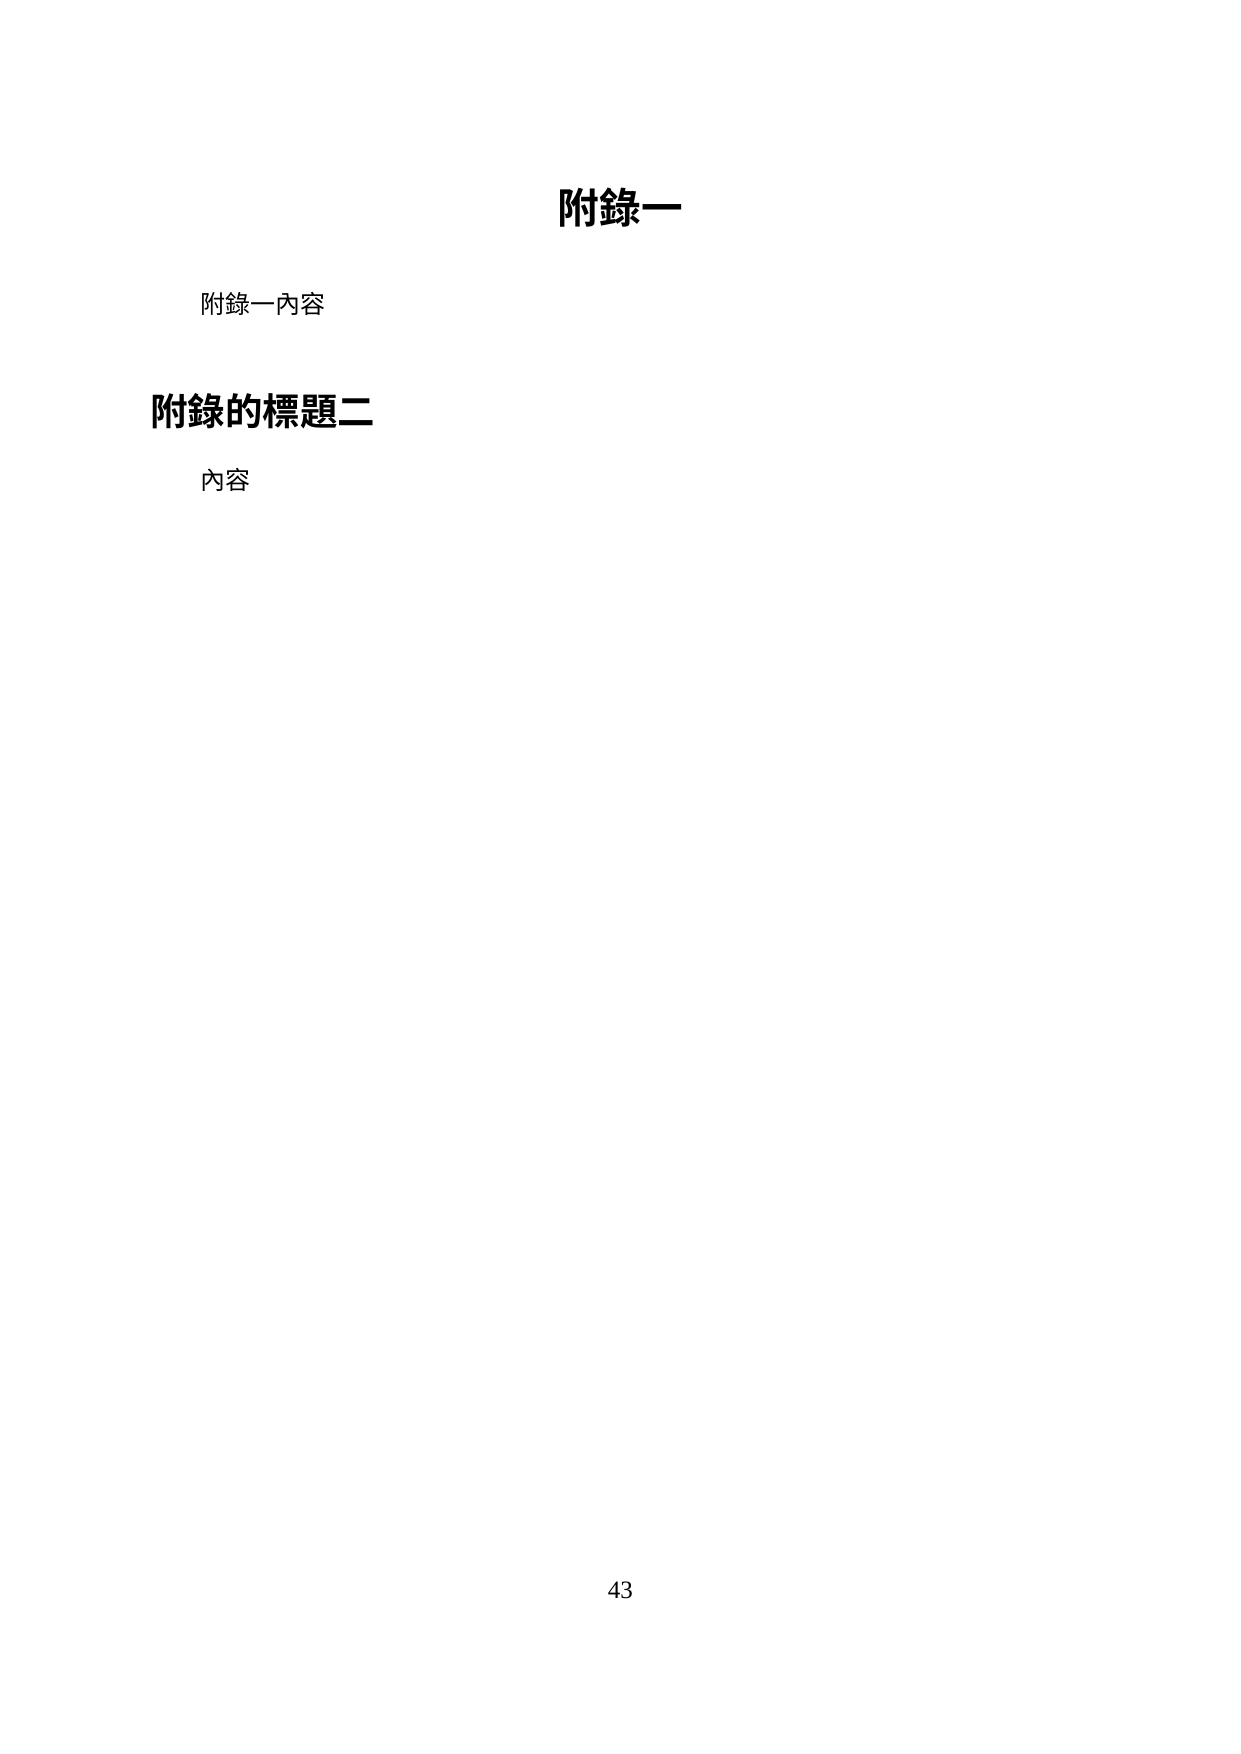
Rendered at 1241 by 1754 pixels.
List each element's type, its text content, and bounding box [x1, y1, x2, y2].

text 附錄的標題二 [150, 382, 1090, 436]
text 附錄一內容 [150, 285, 1090, 321]
subtitle 附錄一 [150, 175, 1090, 235]
text 內容 [150, 461, 1090, 497]
